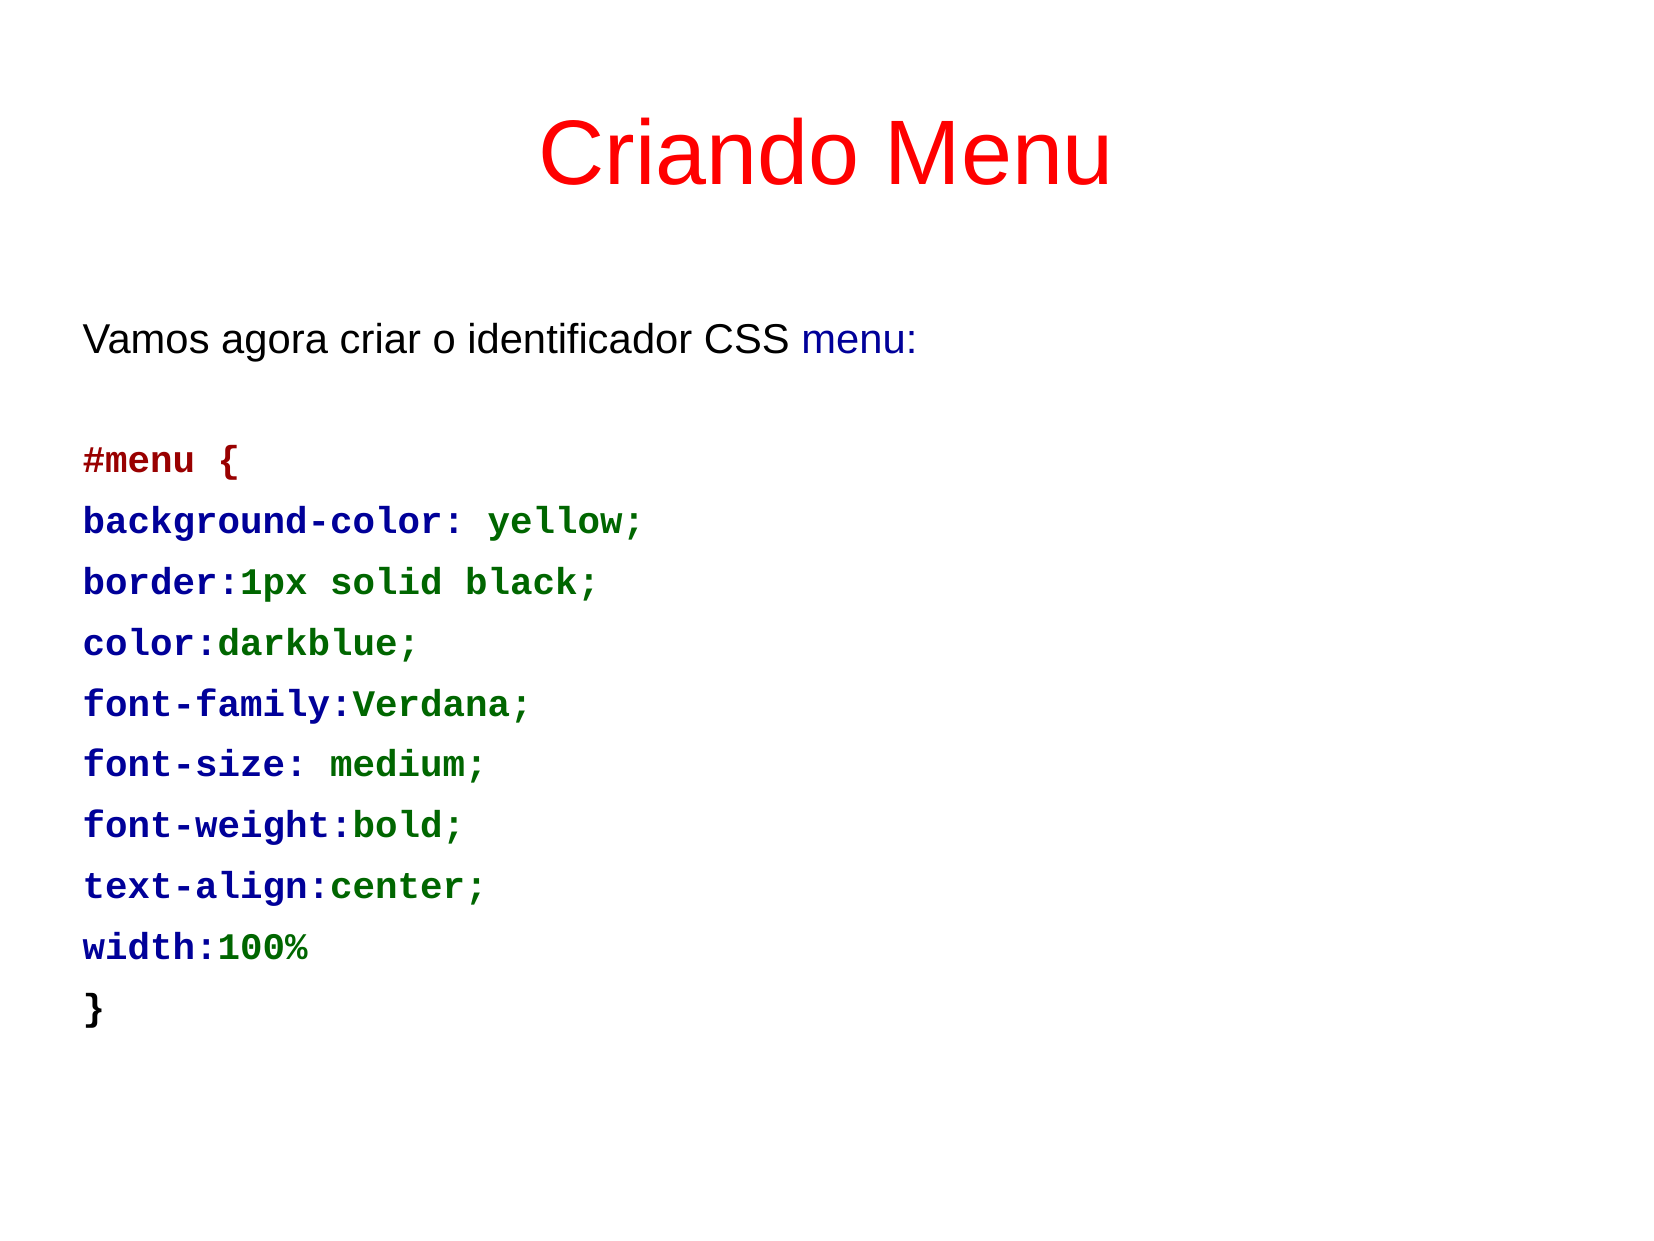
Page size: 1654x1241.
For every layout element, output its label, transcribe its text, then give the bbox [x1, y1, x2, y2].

title Criando Menu [82, 49, 1571, 257]
list Vamos agora criar o identificador CSS menu: #menu { background-color: yellow; border:1px solid black; color:darkblue; font-family:Verdana; font-size: medium; font-weight:bold; text-align:center; width:100% } [82, 315, 1571, 1229]
